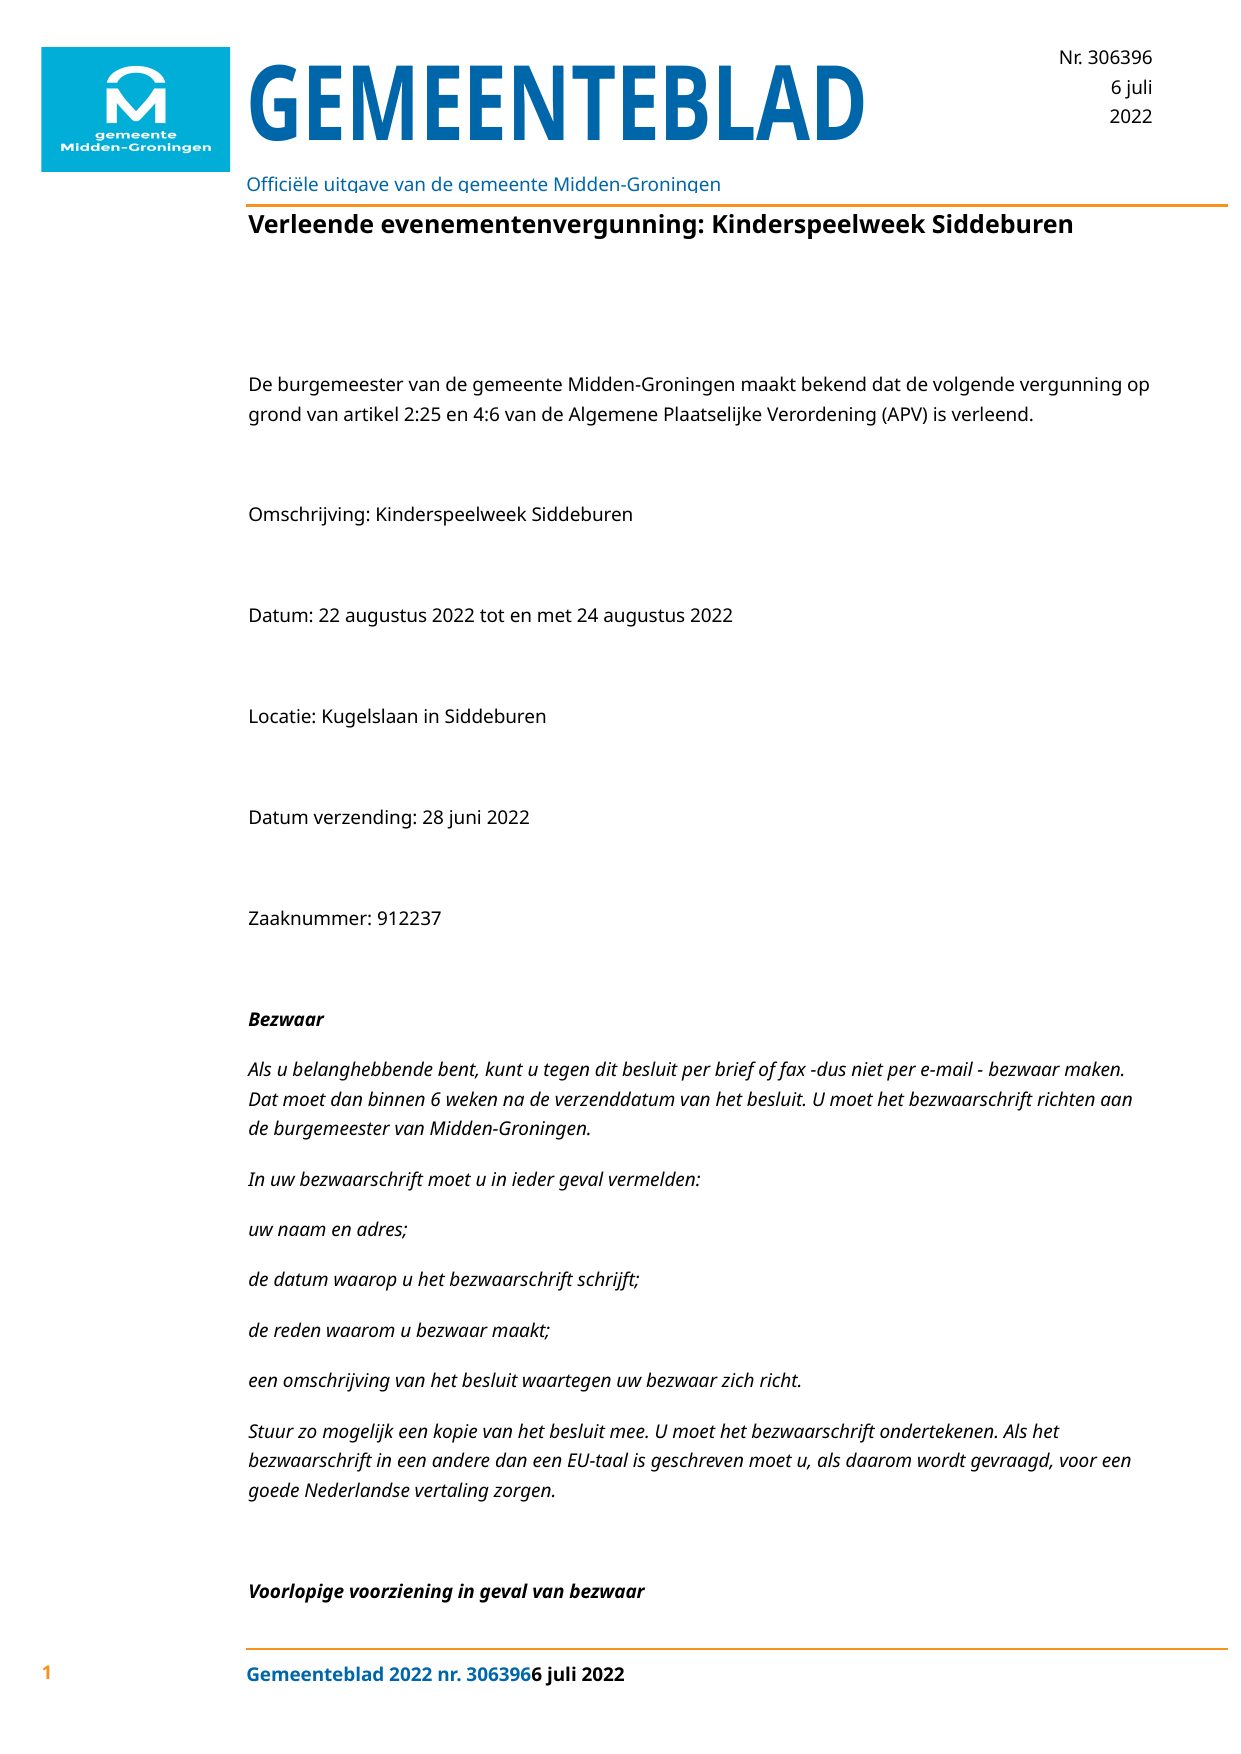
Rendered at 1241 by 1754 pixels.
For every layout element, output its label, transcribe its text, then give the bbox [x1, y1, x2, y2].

text Stuur zo mogelijk een kopie van het besluit mee. U moet het bezwaarschrift ondertekenen. Als het bezwaarschrift in een andere dan een EU-taal is geschreven moet u, als daarom wordt gevraagd, voor een goede Nederlandse vertaling zorgen. [248, 1418, 1152, 1503]
text een omschrijving van het besluit waartegen uw bezwaar zich richt. [248, 1367, 1152, 1393]
text Bezwaar [248, 1006, 1152, 1031]
text Zaaknummer: 912237 [248, 905, 1152, 931]
text Verleende evenementenvergunning: Kinderspeelweek Siddeburen [248, 207, 1152, 241]
text Locatie: Kugelslaan in Siddeburen [248, 703, 1152, 729]
picture [107, 89, 165, 122]
text In uw bezwaarschrift moet u in ieder geval vermelden: [248, 1166, 1152, 1191]
text Datum: 22 augustus 2022 tot en met 24 augustus 2022 [248, 602, 1152, 628]
text Als u belanghebbende bent, kunt u tegen dit besluit per brief of fax -dus niet per e-mail - bezwaar maken. Dat moet dan binnen 6 weken na de verzenddatum van het besluit. U moet het bezwaarschrift richten aan de burgemeester van Midden-Groningen. [248, 1056, 1152, 1141]
text de datum waarop u het bezwaarschrift schrijft; [248, 1267, 1152, 1292]
text De burgemeester van de gemeente Midden-Groningen maakt bekend dat de volgende vergunning op grond van artikel 2:25 en 4:6 van de Algemene Plaatselijke Verordening (APV) is verleend. [248, 371, 1152, 426]
text Omschrijving: Kinderspeelweek Siddeburen [248, 502, 1152, 527]
text uw naam en adres; [248, 1216, 1152, 1242]
text de reden waarom u bezwaar maakt; [248, 1317, 1152, 1343]
text Voorlopige voorziening in geval van bezwaar [248, 1578, 1152, 1603]
text Datum verzending: 28 juni 2022 [248, 804, 1152, 830]
picture [184, 146, 190, 153]
picture [108, 66, 164, 82]
